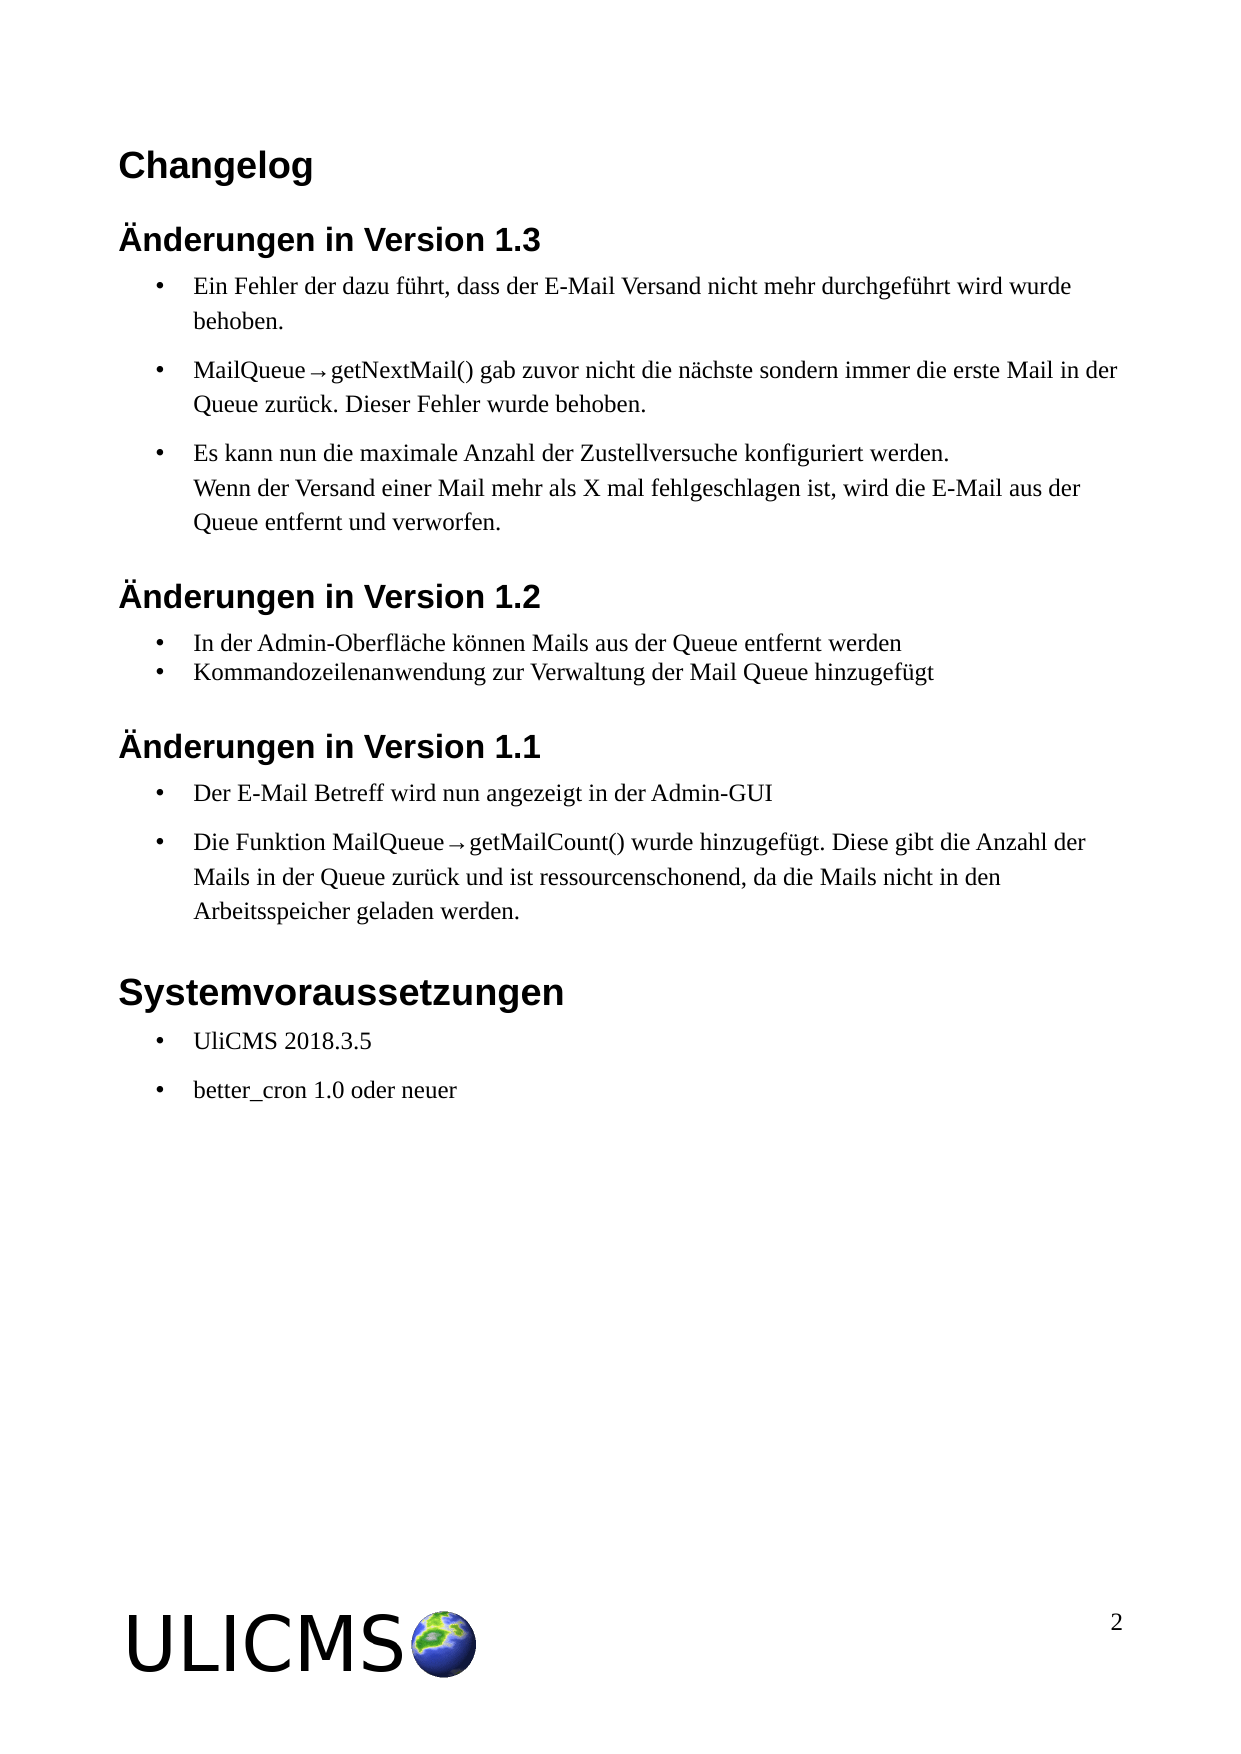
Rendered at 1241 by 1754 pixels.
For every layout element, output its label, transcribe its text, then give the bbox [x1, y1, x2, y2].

list better_cron 1.0 oder neuer [156, 1075, 1123, 1104]
subtitle Changelog [118, 143, 1123, 187]
subtitle Änderungen in Version 1.3 [118, 220, 1123, 259]
list In der Admin-Oberfläche können Mails aus der Queue entfernt werden [156, 628, 1123, 657]
subtitle Änderungen in Version 1.2 [118, 577, 1123, 616]
list Es kann nun die maximale Anzahl der Zustellversuche konfiguriert werden. Wenn der Versand einer Mail mehr als X mal fehlgeschlagen ist, wird die E-Mail aus der Queue entfernt und verworfen. [156, 438, 1123, 536]
list Ein Fehler der dazu führt, dass der E-Mail Versand nicht mehr durchgeführt wird wurde behoben. [156, 271, 1123, 334]
list Die Funktion MailQueue→getMailCount() wurde hinzugefügt. Diese gibt die Anzahl der Mails in der Queue zurück und ist ressourcenschonend, da die Mails nicht in den Arbeitsspeicher geladen werden. [156, 827, 1123, 925]
list UliCMS 2018.3.5 [156, 1026, 1123, 1055]
subtitle Systemvoraussetzungen [118, 970, 1123, 1014]
list MailQueue→getNextMail() gab zuvor nicht die nächste sondern immer die erste Mail in der Queue zurück. Dieser Fehler wurde behoben. [156, 355, 1123, 418]
subtitle Änderungen in Version 1.1 [118, 727, 1123, 766]
list Der E-Mail Betreff wird nun angezeigt in der Admin-GUI [156, 778, 1123, 807]
picture [118, 1607, 479, 1681]
list Kommandozeilenanwendung zur Verwaltung der Mail Queue hinzugefügt [156, 657, 1123, 686]
